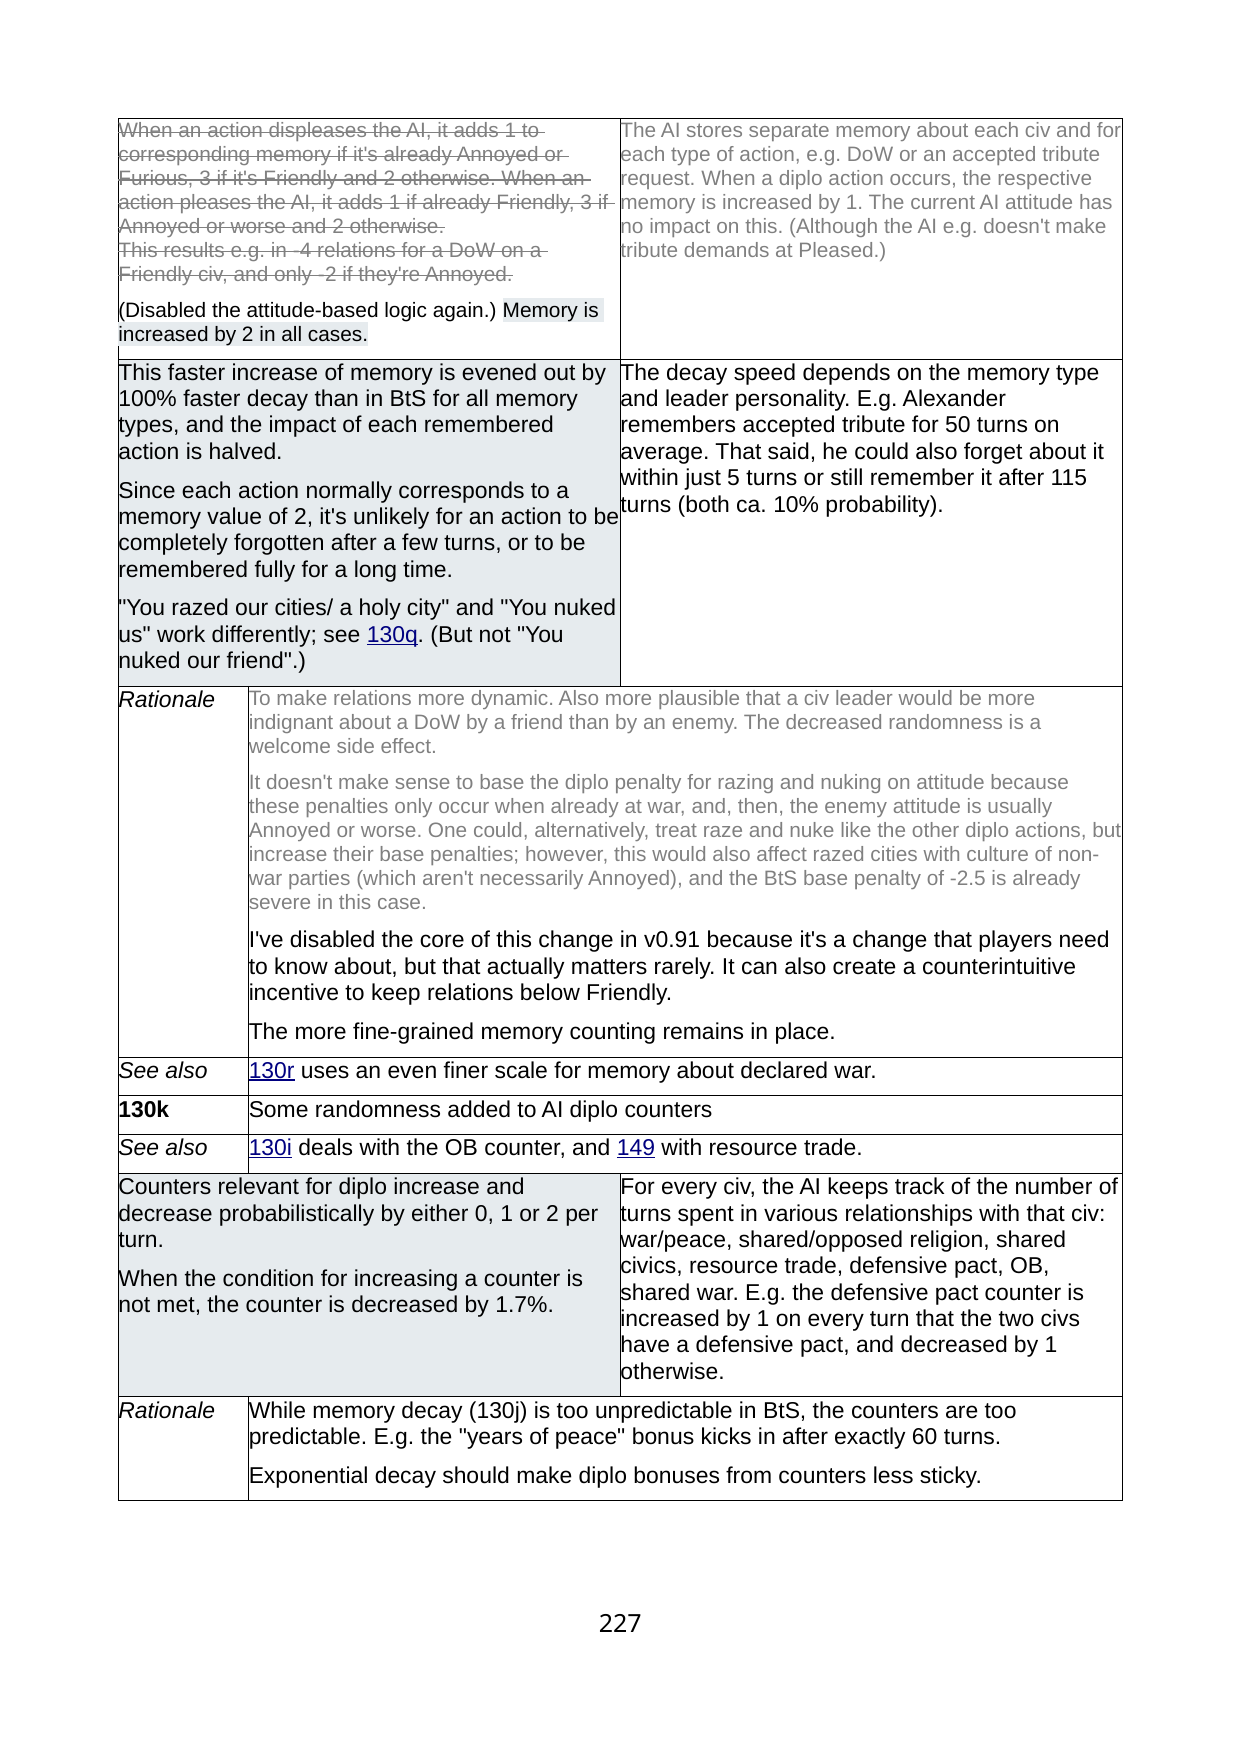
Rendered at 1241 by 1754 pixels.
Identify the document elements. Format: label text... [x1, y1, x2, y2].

table_cell 130r uses an even finer scale for memory about declared war. [249, 1058, 1122, 1095]
table_cell This faster increase of memory is evened out by 100% faster decay than in BtS for all memory types, and the impact of each remembered action is halved. Since each action normally corresponds to a memory value of 2, it's unlikely for an action to be completely forgotten after a few turns, or to be remembered fully for a long time. "You razed our cities/ a holy city" and "You nuked us" work differently; see 130q. (But not "You nuked our friend".) [119, 360, 620, 686]
table_cell For every civ, the AI keeps track of the number of turns spent in various relationships with that civ: war/peace, shared/opposed religion, shared civics, resource trade, defensive pact, OB, shared war. E.g. the defensive pact counter is increased by 1 on every turn that the two civs have a defensive pact, and decreased by 1 otherwise. [621, 1174, 1122, 1396]
table_cell Counters relevant for diplo increase and decrease probabilistically by either 0, 1 or 2 per turn. When the condition for increasing a counter is not met, the counter is decreased by 1.7%. [119, 1174, 620, 1396]
table_cell To make relations more dynamic. Also more plausible that a civ leader would be more indignant about a DoW by a friend than by an enemy. The decreased randomness is a welcome side effect. It doesn't make sense to base the diplo penalty for razing and nuking on attitude because these penalties only occur when already at war, and, then, the enemy attitude is usually Annoyed or worse. One could, alternatively, treat raze and nuke like the other diplo actions, but increase their base penalties; however, this would also affect razed cities with culture of non-war parties (which aren't necessarily Annoyed), and the BtS base penalty of -2.5 is already severe in this case. I've disabled the core of this change in v0.91 because it's a change that players need to know about, but that actually matters rarely. It can also create a counterintuitive incentive to keep relations below Friendly. The more fine-grained memory counting remains in place. [249, 687, 1122, 1057]
table_cell Rationale [119, 687, 248, 1057]
table_cell While memory decay (130j) is too unpredictable in BtS, the counters are too predictable. E.g. the "years of peace" bonus kicks in after exactly 60 turns. Exponential decay should make diplo bonuses from counters less sticky. [249, 1397, 1122, 1500]
table_cell When an action displeases the AI, it adds 1 to corresponding memory if it's already Annoyed or Furious, 3 if it's Friendly and 2 otherwise. When an action pleases the AI, it adds 1 if already Friendly, 3 if Annoyed or worse and 2 otherwise. This results e.g. in -4 relations for a DoW on a Friendly civ, and only -2 if they're Annoyed. (Disabled the attitude-based logic again.) Memory is increased by 2 in all cases. [119, 119, 620, 359]
table_cell See also [119, 1135, 248, 1173]
table_cell The AI stores separate memory about each civ and for each type of action, e.g. DoW or an accepted tribute request. When a diplo action occurs, the respective memory is increased by 1. The current AI attitude has no impact on this. (Although the AI e.g. doesn't make tribute demands at Pleased.) [621, 119, 1122, 359]
table_cell Some randomness added to AI diplo counters [249, 1096, 1122, 1134]
table_cell Rationale [119, 1397, 248, 1500]
table_cell The decay speed depends on the memory type and leader personality. E.g. Alexander remembers accepted tribute for 50 turns on average. That said, he could also forget about it within just 5 turns or still remember it after 115 turns (both ca. 10% probability). [621, 360, 1122, 686]
table_cell 130i deals with the OB counter, and 149 with resource trade. [249, 1135, 1122, 1173]
table_cell 130k [119, 1096, 248, 1134]
table_cell See also [119, 1058, 248, 1095]
